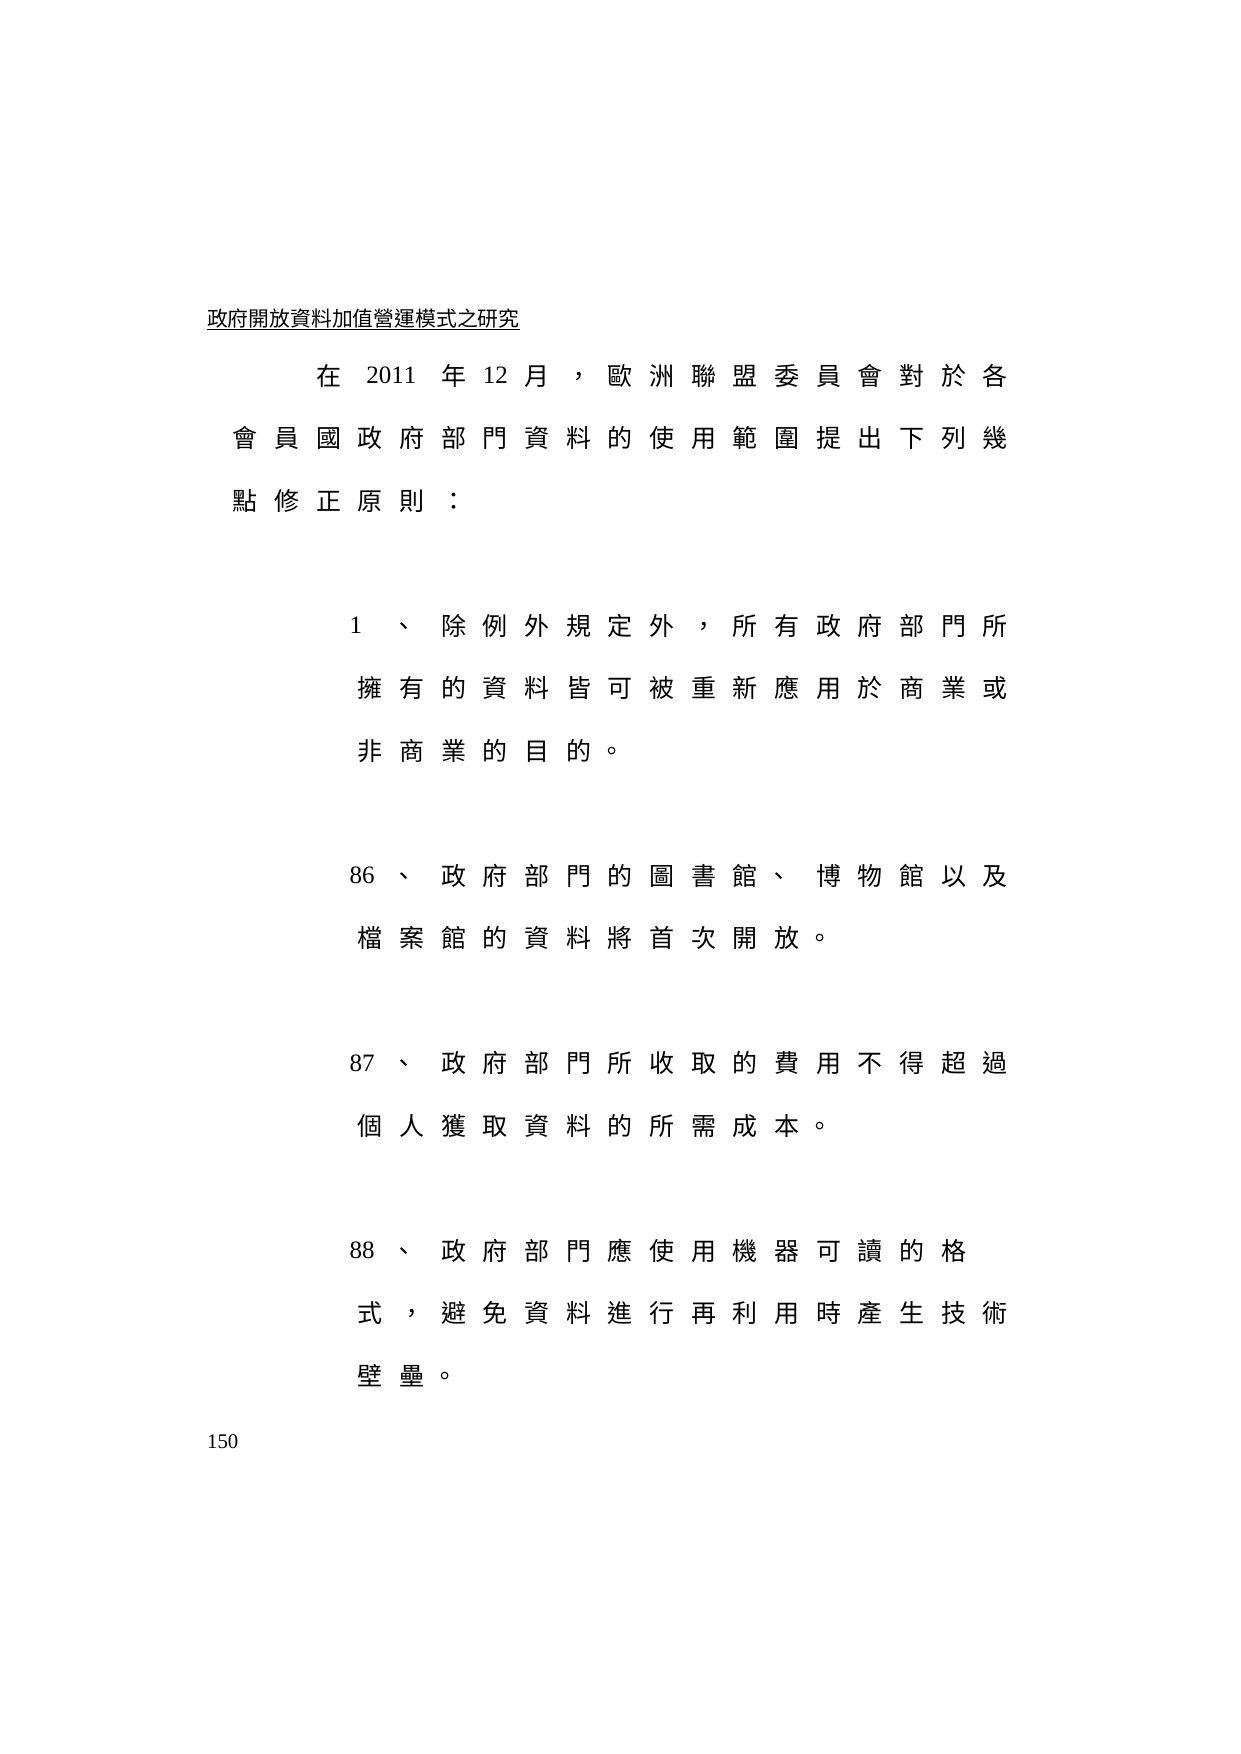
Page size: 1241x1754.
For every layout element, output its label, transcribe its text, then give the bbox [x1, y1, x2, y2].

list 政府部門的圖書館、博物館以及檔案館的資料將首次開放。 [274, 833, 1016, 958]
list 政府部門所收取的費用不得超過個人獲取資料的所需成本。 [274, 1020, 1016, 1145]
list 除例外規定外，所有政府部門所擁有的資料皆可被重新應用於商業或非商業的目的。 [274, 583, 1016, 770]
text 在2011年12月，歐洲聯盟委員會對於各會員國政府部門資料的使用範圍提出下列幾點修正原則： [224, 333, 1016, 520]
list 政府部門應使用機器可讀的格式，避免資料進行再利用時產生技術壁壘。 [274, 1208, 1016, 1395]
